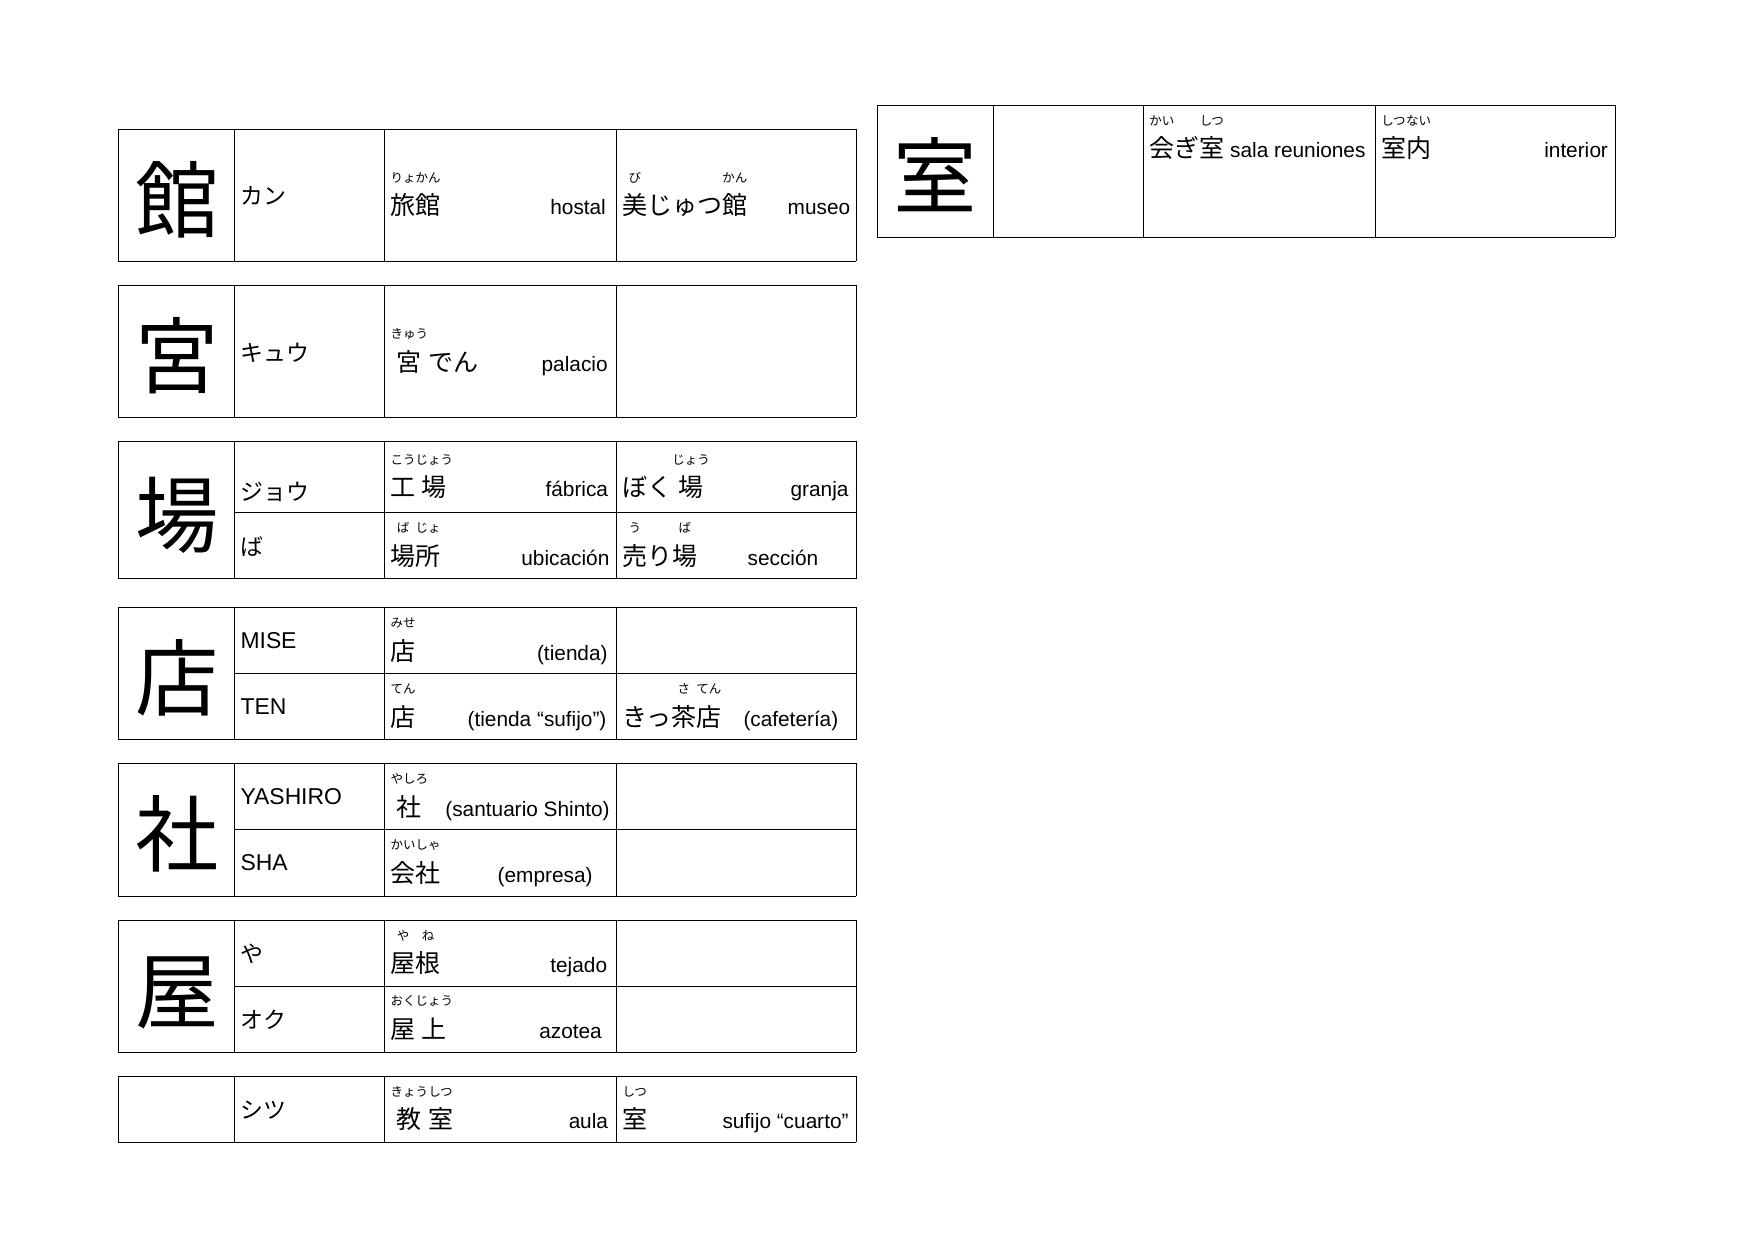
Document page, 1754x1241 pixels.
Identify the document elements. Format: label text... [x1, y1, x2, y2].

table_header [994, 106, 1143, 237]
table_header 店みせ (tienda) [385, 608, 616, 673]
table_cell ば [235, 513, 384, 578]
table_cell 会かいぎ室しつ sala reuniones [1144, 106, 1375, 237]
table_cell TEN [235, 674, 384, 739]
table_cell オク [235, 987, 384, 1052]
table_header 屋 [119, 921, 234, 1052]
table_header [617, 286, 856, 417]
table_cell 会かい社しゃ (empresa) [385, 830, 616, 896]
table_cell [617, 987, 856, 1052]
table_header 宮きゅうでん palacio [385, 286, 616, 417]
table_header 旅りょ館かん hostal [385, 130, 616, 261]
table_header 屋や根ね tejado [385, 921, 616, 986]
table_header [119, 1077, 234, 1142]
table_header [617, 764, 856, 829]
table_header ジョウ [235, 442, 384, 512]
table_header 室 [878, 106, 993, 237]
table_header YASHIRO [235, 764, 384, 829]
table_header 教きょう室しつ aula [385, 1077, 616, 1142]
table_header キュウ [235, 286, 384, 417]
table_header [617, 921, 856, 986]
table_cell 店てん (tienda “sufijo”) [385, 674, 616, 739]
table_header [617, 608, 856, 673]
table_cell 場ば所じょ ubicación [385, 513, 616, 578]
table_cell 屋おく上じょう azotea [385, 987, 616, 1052]
table_cell [617, 830, 856, 896]
table_cell きっ茶さ店てん (cafetería) [617, 674, 856, 739]
table_cell SHA [235, 830, 384, 896]
table_cell 売うり場ば sección [617, 513, 856, 578]
table_header カン [235, 130, 384, 261]
table_header や [235, 921, 384, 986]
table_header 工こう場じょう fábrica [385, 442, 616, 512]
table_header シツ [235, 1077, 384, 1142]
table_header 美びじゅつ館かん museo [617, 130, 856, 261]
table_cell 室しつ内ない interior [1376, 106, 1615, 237]
table_header ぼく場じょう granja [617, 442, 856, 512]
table_header 宮 [119, 286, 234, 417]
table_header MISE [235, 608, 384, 673]
table_header 店 [119, 608, 234, 739]
table_header 館 [119, 130, 234, 261]
table_header 場 [119, 442, 234, 578]
table_header 社やしろ (santuario Shinto) [385, 764, 616, 829]
table_header 社 [119, 764, 234, 896]
table_header 室しつ sufijo “cuarto” [617, 1077, 856, 1142]
